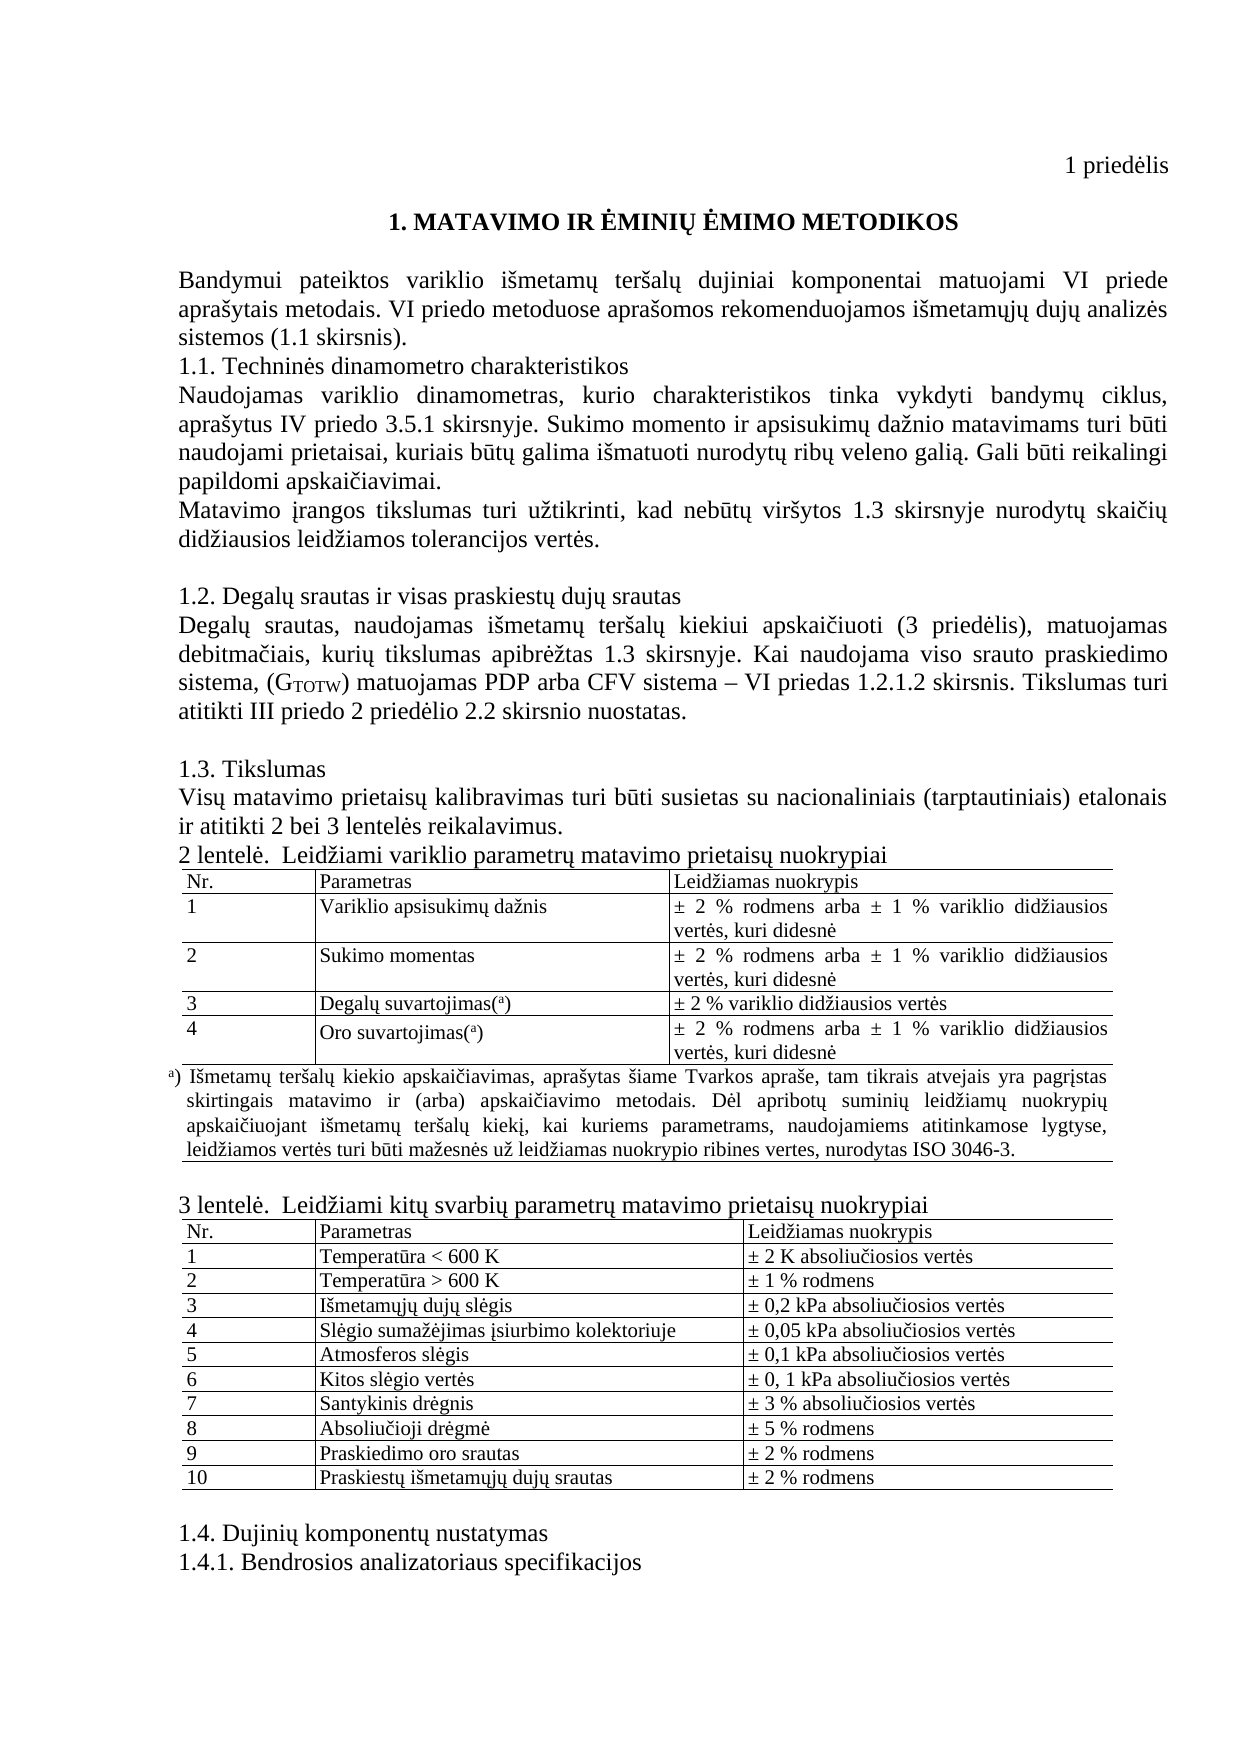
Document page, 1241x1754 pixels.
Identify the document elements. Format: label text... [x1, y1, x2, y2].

table_header Leidžiamas nuokrypis [670, 870, 1113, 893]
table_cell ± 2 % rodmens arba ± 1 % variklio didžiausios vertės, kuri didesnė [670, 1016, 1113, 1064]
table_cell 2 [182, 1269, 315, 1292]
table_cell 4 [182, 1318, 315, 1342]
text 1.1. Techninės dinamometro charakteristikos [178, 351, 1169, 380]
table_cell 7 [182, 1392, 315, 1415]
text Matavimo įrangos tikslumas turi užtikrinti, kad nebūtų viršytos 1.3 skirsnyje nurodytų skaičių didžiausios leidžiamos tolerancijos vertės. [178, 495, 1169, 552]
table_cell 5 [182, 1343, 315, 1366]
table_cell Temperatūra > 600 K [316, 1269, 743, 1292]
table_cell ± 2 % rodmens arba ± 1 % variklio didžiausios vertės, kuri didesnė [670, 943, 1113, 991]
table_cell Absoliučioji drėgmė [316, 1416, 743, 1440]
table_cell ± 2 % rodmens arba ± 1 % variklio didžiausios vertės, kuri didesnė [670, 894, 1113, 942]
text 1.2. Degalų srautas ir visas praskiestų dujų srautas [178, 581, 1169, 610]
table_cell Slėgio sumažėjimas įsiurbimo kolektoriuje [316, 1318, 743, 1342]
text 2 lentelė. Leidžiami variklio parametrų matavimo prietaisų nuokrypiai [178, 840, 1169, 869]
table_header Nr. [182, 870, 315, 893]
table_cell ± 2 K absoliučiosios vertės [744, 1244, 1113, 1268]
table_cell ± 0,05 kPa absoliučiosios vertės [744, 1318, 1113, 1342]
text Bandymui pateiktos variklio išmetamų teršalų dujiniai komponentai matuojami VI priede aprašytais metodais. VI priedo metoduose aprašomos rekomenduojamos išmetamųjų dujų analizės sistemos (1.1 skirsnis). [178, 265, 1169, 351]
table_cell 1 [182, 1244, 315, 1268]
text 3 lentelė. Leidžiami kitų svarbių parametrų matavimo prietaisų nuokrypiai [178, 1190, 1169, 1219]
text Degalų srautas, naudojamas išmetamų teršalų kiekiui apskaičiuoti (3 priedėlis), matuojamas debitmačiais, kurių tikslumas apibrėžtas 1.3 skirsnyje. Kai naudojama viso srauto praskiedimo sistema, (GTOTW) matuojamas PDP arba CFV sistema – VI priedas 1.2.1.2 skirsnis. Tikslumas turi atitikti III priedo 2 priedėlio 2.2 skirsnio nuostatas. [178, 610, 1169, 725]
table_cell ± 2 % variklio didžiausios vertės [670, 992, 1113, 1015]
table_cell 2 [182, 943, 315, 991]
text Visų matavimo prietaisų kalibravimas turi būti susietas su nacionaliniais (tarptautiniais) etalonais ir atitikti 2 bei 3 lentelės reikalavimus. [178, 782, 1169, 840]
table_cell ± 0,2 kPa absoliučiosios vertės [744, 1294, 1113, 1317]
text 1.4.1. Bendrosios analizatoriaus specifikacijos [178, 1547, 1169, 1576]
table_cell Santykinis drėgnis [316, 1392, 743, 1415]
table_cell ± 1 % rodmens [744, 1269, 1113, 1292]
table_cell Variklio apsisukimų dažnis [316, 894, 669, 942]
text 1.3. Tikslumas [178, 754, 1169, 782]
table_cell ± 3 % absoliučiosios vertės [744, 1392, 1113, 1415]
table_cell ± 0, 1 kPa absoliučiosios vertės [744, 1367, 1113, 1391]
table_cell Atmosferos slėgis [316, 1343, 743, 1366]
table_cell 9 [182, 1441, 315, 1464]
table_cell 10 [182, 1466, 315, 1489]
table_cell ± 0,1 kPa absoliučiosios vertės [744, 1343, 1113, 1366]
text Naudojamas variklio dinamometras, kurio charakteristikos tinka vykdyti bandymų ciklus, aprašytus IV priedo 3.5.1 skirsnyje. Sukimo momento ir apsisukimų dažnio matavimams turi būti naudojami prietaisai, kuriais būtų galima išmatuoti nurodytų ribų veleno galią. Gali būti reikalingi papildomi apskaičiavimai. [178, 380, 1169, 495]
table_cell Oro suvartojimas(a) [316, 1016, 669, 1064]
table_cell ± 2 % rodmens [744, 1466, 1113, 1489]
table_cell Sukimo momentas [316, 943, 669, 991]
table_header Leidžiamas nuokrypis [744, 1220, 1113, 1243]
table_cell 4 [182, 1016, 315, 1064]
table_cell (a) Išmetamų teršalų kiekio apskaičiavimas, aprašytas šiame Tvarkos apraše, tam tikrais atvejais yra pagrįstas skirtingais matavimo ir (arba) apskaičiavimo metodais. Dėl apribotų suminių leidžiamų nuokrypių apskaičiuojant išmetamų teršalų kiekį, kai kuriems parametrams, naudojamiems atitinkamose lygtyse, leidžiamos vertės turi būti mažesnės už leidžiamas nuokrypio ribines vertes, nurodytas ISO 3046-3. [182, 1065, 1113, 1161]
table_cell 6 [182, 1367, 315, 1391]
table_header Nr. [182, 1220, 315, 1243]
table_cell Temperatūra < 600 K [316, 1244, 743, 1268]
text 1. MATAVIMO IR ĖMINIŲ ĖMIMO METODIKOS [178, 207, 1169, 236]
text 1.4. Dujinių komponentų nustatymas [178, 1518, 1169, 1547]
table_cell 8 [182, 1416, 315, 1440]
table_cell 3 [182, 1294, 315, 1317]
table_cell 3 [182, 992, 315, 1015]
table_header Parametras [316, 1220, 743, 1243]
table_cell Degalų suvartojimas(a) [316, 992, 669, 1015]
table_cell Praskiedimo oro srautas [316, 1441, 743, 1464]
text 1 priedėlis [178, 150, 1169, 179]
table_cell Praskiestų išmetamųjų dujų srautas [316, 1466, 743, 1489]
table_cell Išmetamųjų dujų slėgis [316, 1294, 743, 1317]
table_cell ± 2 % rodmens [744, 1441, 1113, 1464]
table_header Parametras [316, 870, 669, 893]
table_cell Kitos slėgio vertės [316, 1367, 743, 1391]
table_cell ± 5 % rodmens [744, 1416, 1113, 1440]
table_cell 1 [182, 894, 315, 942]
